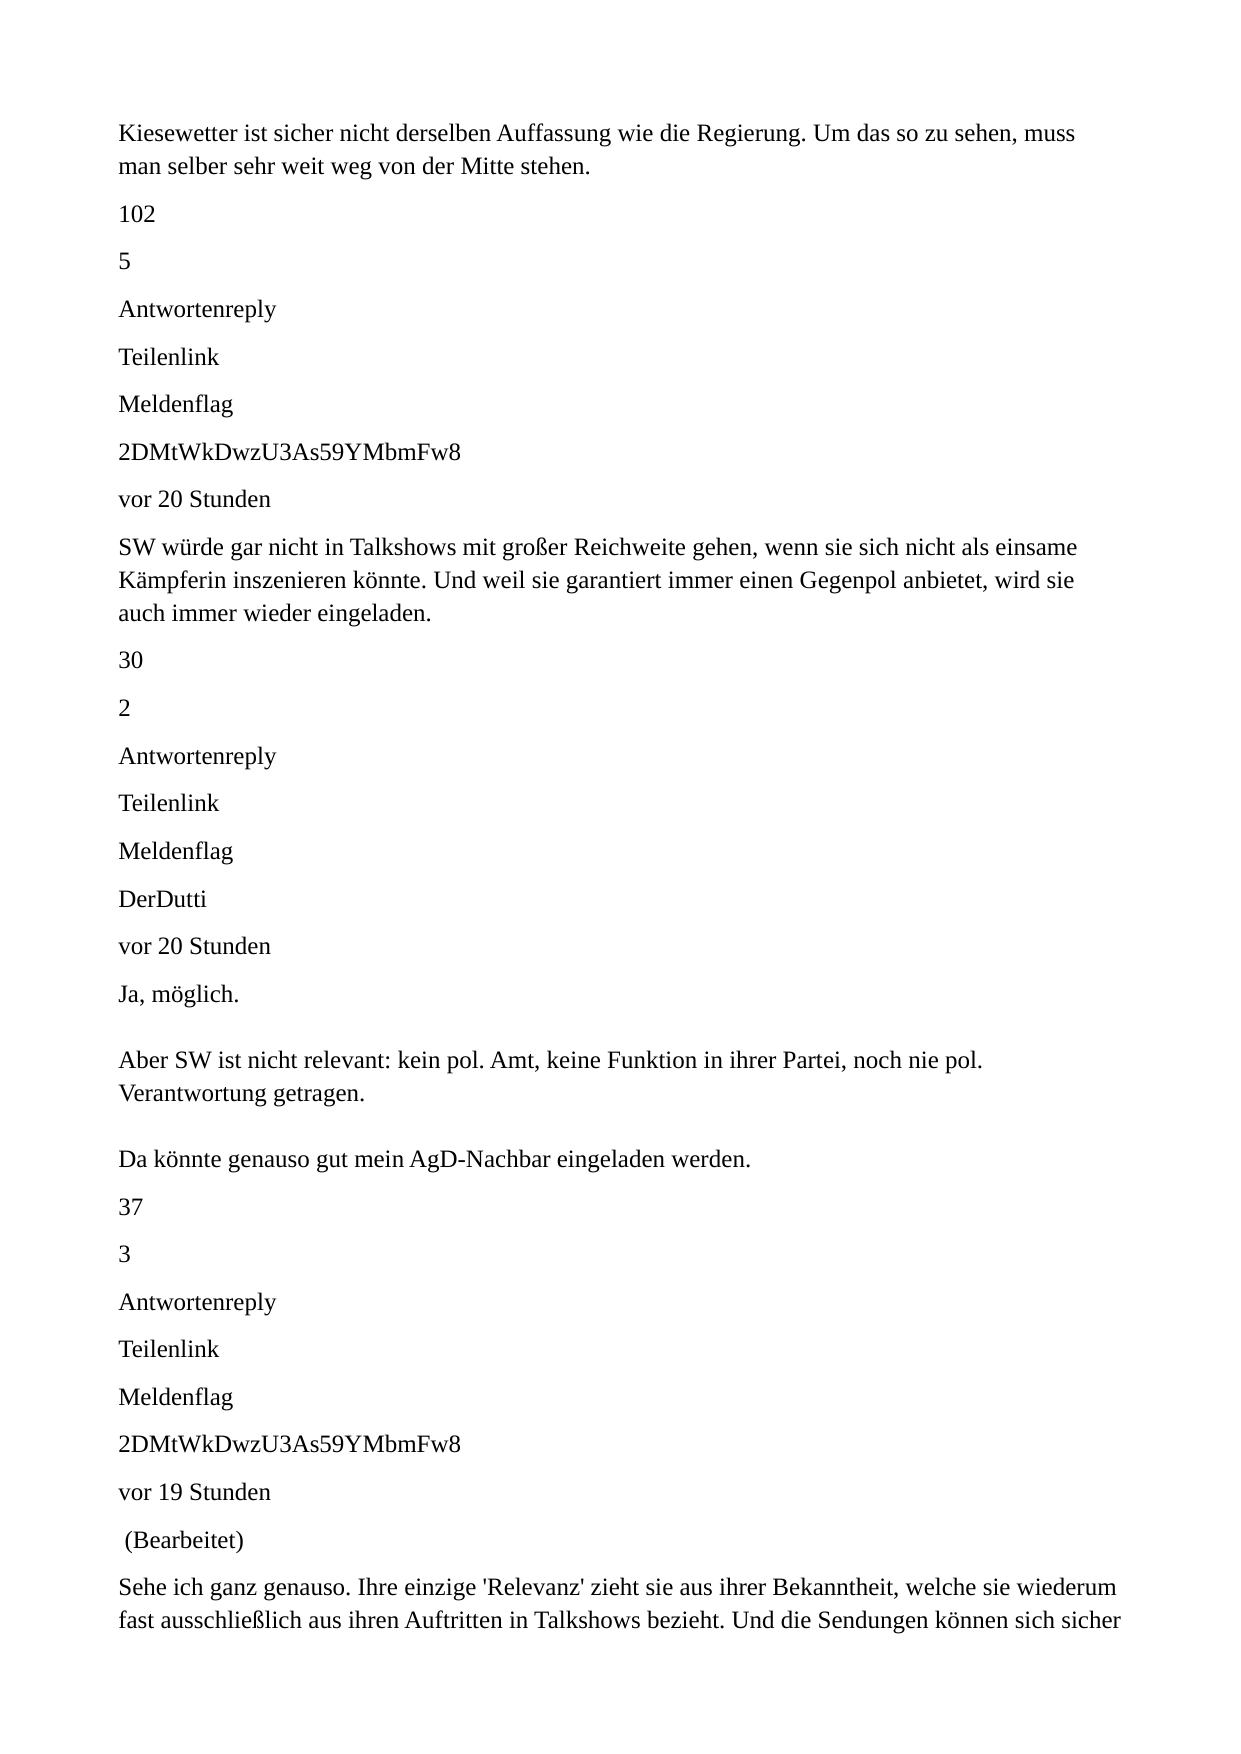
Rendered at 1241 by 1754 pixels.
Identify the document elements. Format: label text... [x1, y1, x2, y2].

text 3 [118, 1239, 1122, 1268]
text Teilenlink [118, 788, 1122, 817]
text Meldenflag [118, 389, 1122, 418]
text vor 20 Stunden [118, 484, 1122, 513]
text (Bearbeitet) [118, 1525, 1122, 1553]
text 102 [118, 199, 1122, 227]
text 30 [118, 646, 1122, 674]
text 2DMtWkDwzU3As59YMbmFw8 [118, 437, 1122, 466]
text Kiesewetter ist sicher nicht derselben Auffassung wie die Regierung. Um das so zu sehen, muss man selber sehr weit weg von der Mitte stehen. [118, 118, 1122, 180]
text 2DMtWkDwzU3As59YMbmFw8 [118, 1429, 1122, 1458]
text Sehe ich ganz genauso. Ihre einzige 'Relevanz' zieht sie aus ihrer Bekanntheit, welche sie wiederum fast ausschließlich aus ihren Auftritten in Talkshows bezieht. Und die Sendungen können sich sicher [118, 1572, 1122, 1634]
text SW würde gar nicht in Talkshows mit großer Reichweite gehen, wenn sie sich nicht als einsame Kämpferin inszenieren könnte. Und weil sie garantiert immer einen Gegenpol anbietet, wird sie auch immer wieder eingeladen. [118, 532, 1122, 627]
text 5 [118, 246, 1122, 275]
text Teilenlink [118, 342, 1122, 370]
text Antwortenreply [118, 741, 1122, 769]
text vor 20 Stunden [118, 931, 1122, 960]
text DerDutti [118, 884, 1122, 912]
text 2 [118, 693, 1122, 722]
text Meldenflag [118, 1382, 1122, 1411]
text Antwortenreply [118, 1287, 1122, 1316]
text Ja, möglich. Aber SW ist nicht relevant: kein pol. Amt, keine Funktion in ihrer Partei, noch nie pol. Verantwortung getragen. Da könnte genauso gut mein AgD-Nachbar eingeladen werden. [118, 979, 1122, 1173]
text Meldenflag [118, 836, 1122, 865]
text 37 [118, 1192, 1122, 1220]
text Antwortenreply [118, 294, 1122, 323]
text Teilenlink [118, 1334, 1122, 1363]
text vor 19 Stunden [118, 1477, 1122, 1506]
